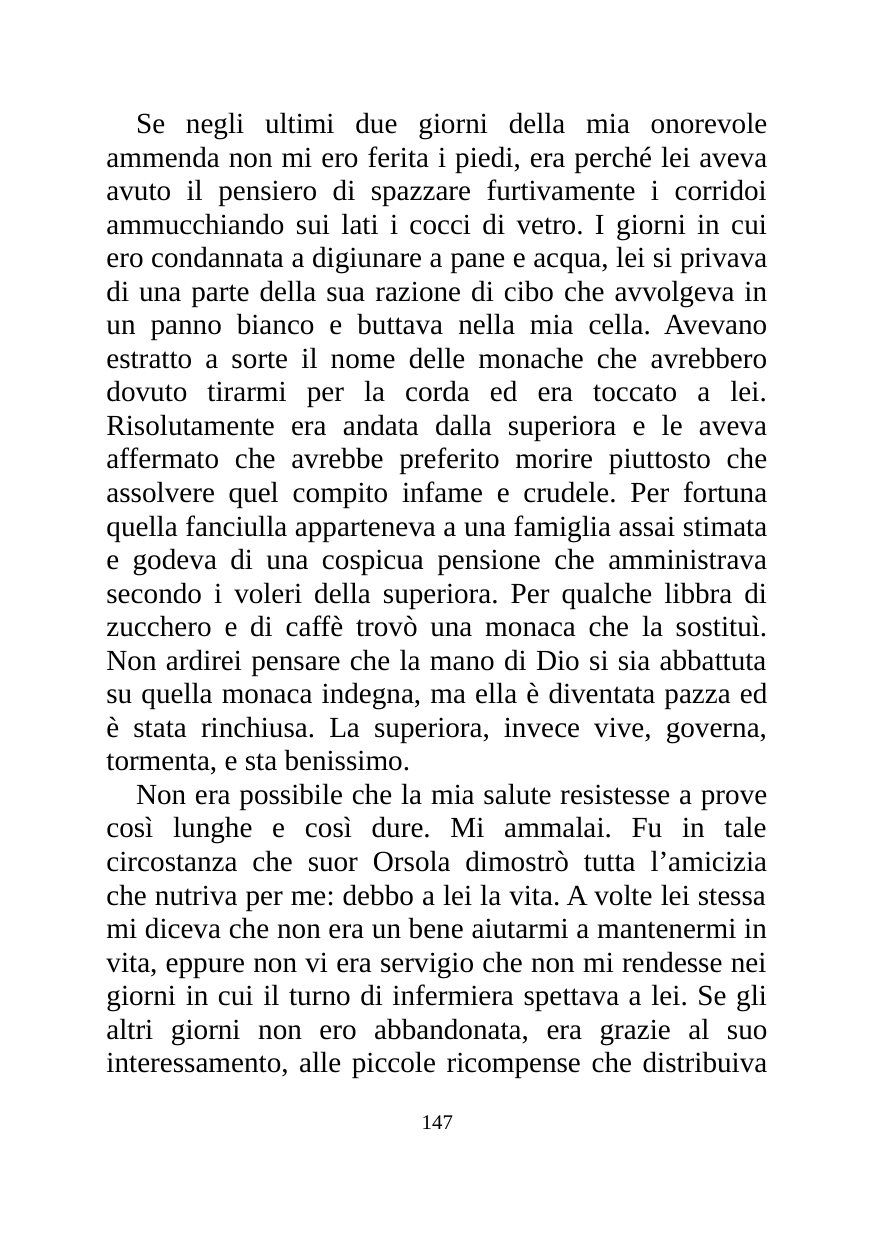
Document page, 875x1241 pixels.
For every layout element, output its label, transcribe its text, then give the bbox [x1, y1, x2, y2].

text Se negli ultimi due giorni della mia onorevole ammenda non mi ero ferita i piedi, era perché lei aveva avuto il pensiero di spazzare furtivamente i corridoi ammucchiando sui lati i cocci di vetro. I giorni in cui ero condannata a digiunare a pane e acqua, lei si privava di una parte della sua razione di cibo che avvolgeva in un panno bianco e buttava nella mia cella. Avevano estratto a sorte il nome delle monache che avrebbero dovuto tirarmi per la corda ed era toccato a lei. Risolutamente era andata dalla superiora e le aveva affermato che avrebbe preferito morire piuttosto che assolvere quel compito infame e crudele. Per fortuna quella fanciulla apparteneva a una famiglia assai stimata e godeva di una cospicua pensione che amministrava secondo i voleri della superiora. Per qualche libbra di zucchero e di caffè trovò una monaca che la sostituì. Non ardirei pensare che la mano di Dio si sia abbattuta su quella monaca indegna, ma ella è diventata pazza ed è stata rinchiusa. La superiora, invece vive, governa, tormenta, e sta benissimo. [106, 106, 768, 777]
text Non era possibile che la mia salute resistesse a prove così lunghe e così dure. Mi ammalai. Fu in tale circostanza che suor Orsola dimostrò tutta l’amicizia che nutriva per me: debbo a lei la vita. A volte lei stessa mi diceva che non era un bene aiutarmi a mantenermi in vita, eppure non vi era servigio che non mi rendesse nei giorni in cui il turno di infermiera spettava a lei. Se gli altri giorni non ero abbandonata, era grazie al suo interessamento, alle piccole ricompense che distribuiva [106, 777, 768, 1079]
